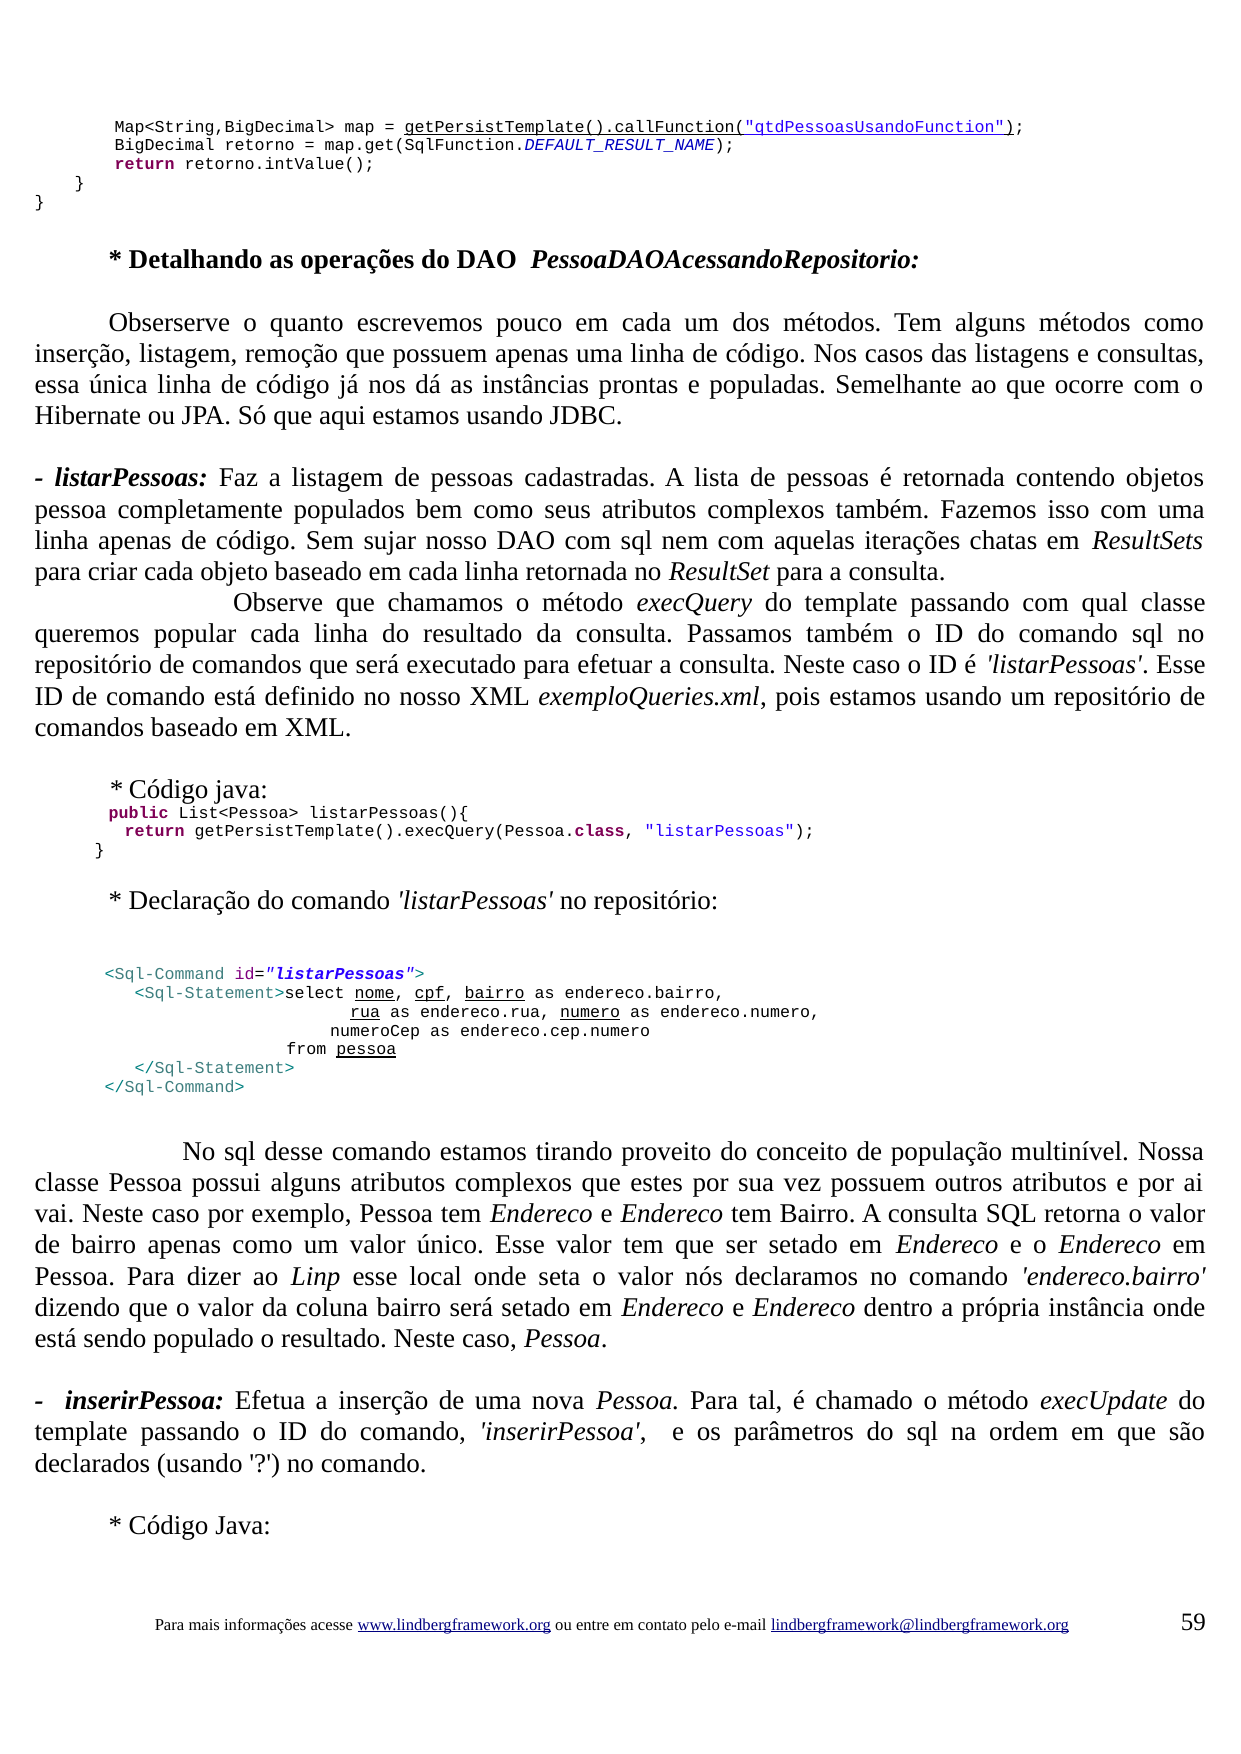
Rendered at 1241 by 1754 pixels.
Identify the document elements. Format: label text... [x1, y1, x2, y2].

text </Sql-Statement> [34, 1060, 1206, 1079]
text Obserserve o quanto escrevemos pouco em cada um dos métodos. Tem alguns métodos como inserção, listagem, remoção que possuem apenas uma linha de código. Nos casos das listagens e consultas, essa única linha de código já nos dá as instâncias prontas e populadas. Semelhante ao que ocorre com o Hibernate ou JPA. Só que aqui estamos usando JDBC. [34, 306, 1206, 430]
text * Detalhando as operações do DAO PessoaDAOAcessandoRepositorio: [34, 243, 1206, 275]
text return retorno.intValue(); [34, 156, 1206, 175]
text BigDecimal retorno = map.get(SqlFunction.DEFAULT_RESULT_NAME); [34, 137, 1206, 156]
text } [34, 175, 1206, 193]
text * Declaração do comando 'listarPessoas' no repositório: [34, 884, 1206, 916]
text <Sql-Statement>select nome, cpf, bairro as endereco.bairro, [34, 984, 1206, 1003]
text No sql desse comando estamos tirando proveito do conceito de população multinível. Nossa classe Pessoa possui alguns atributos complexos que estes por sua vez possuem outros atributos e por ai vai. Neste caso por exemplo, Pessoa tem Endereco e Endereco tem Bairro. A consulta SQL retorna o valor de bairro apenas como um valor único. Esse valor tem que ser setado em Endereco e o Endereco em Pessoa. Para dizer ao Linp esse local onde seta o valor nós declaramos no comando 'endereco.bairro' dizendo que o valor da coluna bairro será setado em Endereco e Endereco dentro a própria instância onde está sendo populado o resultado. Neste caso, Pessoa. [34, 1135, 1206, 1353]
text } [34, 193, 1206, 212]
text numeroCep as endereco.cep.numero [34, 1022, 1206, 1041]
text public List<Pessoa> listarPessoas(){ [34, 804, 1206, 823]
text rua as endereco.rua, numero as endereco.numero, [34, 1003, 1206, 1022]
text } [34, 842, 1206, 861]
text return getPersistTemplate().execQuery(Pessoa.class, "listarPessoas"); [34, 823, 1206, 842]
text * Código Java: [34, 1509, 1206, 1540]
text Observe que chamamos o método execQuery do template passando com qual classe queremos popular cada linha do resultado da consulta. Passamos também o ID do comando sql no repositório de comandos que será executado para efetuar a consulta. Neste caso o ID é 'listarPessoas'. Esse ID de comando está definido no nosso XML exemploQueries.xml, pois estamos usando um repositório de comandos baseado em XML. [34, 586, 1206, 742]
text - inserirPessoa: Efetua a inserção de uma nova Pessoa. Para tal, é chamado o método execUpdate do template passando o ID do comando, 'inserirPessoa', e os parâmetros do sql na ordem em que são declarados (usando '?') no comando. [34, 1384, 1206, 1478]
text Map<String,BigDecimal> map = getPersistTemplate().callFunction("qtdPessoasUsandoFunction"); [34, 118, 1206, 137]
text * Código java: [34, 773, 1206, 804]
text <Sql-Command id="listarPessoas"> [34, 966, 1206, 984]
text from pessoa [34, 1041, 1206, 1060]
text </Sql-Command> [34, 1079, 1206, 1097]
text - listarPessoas: Faz a listagem de pessoas cadastradas. A lista de pessoas é retornada contendo objetos pessoa completamente populados bem como seus atributos complexos também. Fazemos isso com uma linha apenas de código. Sem sujar nosso DAO com sql nem com aquelas iterações chatas em ResultSets para criar cada objeto baseado em cada linha retornada no ResultSet para a consulta. [34, 462, 1206, 586]
